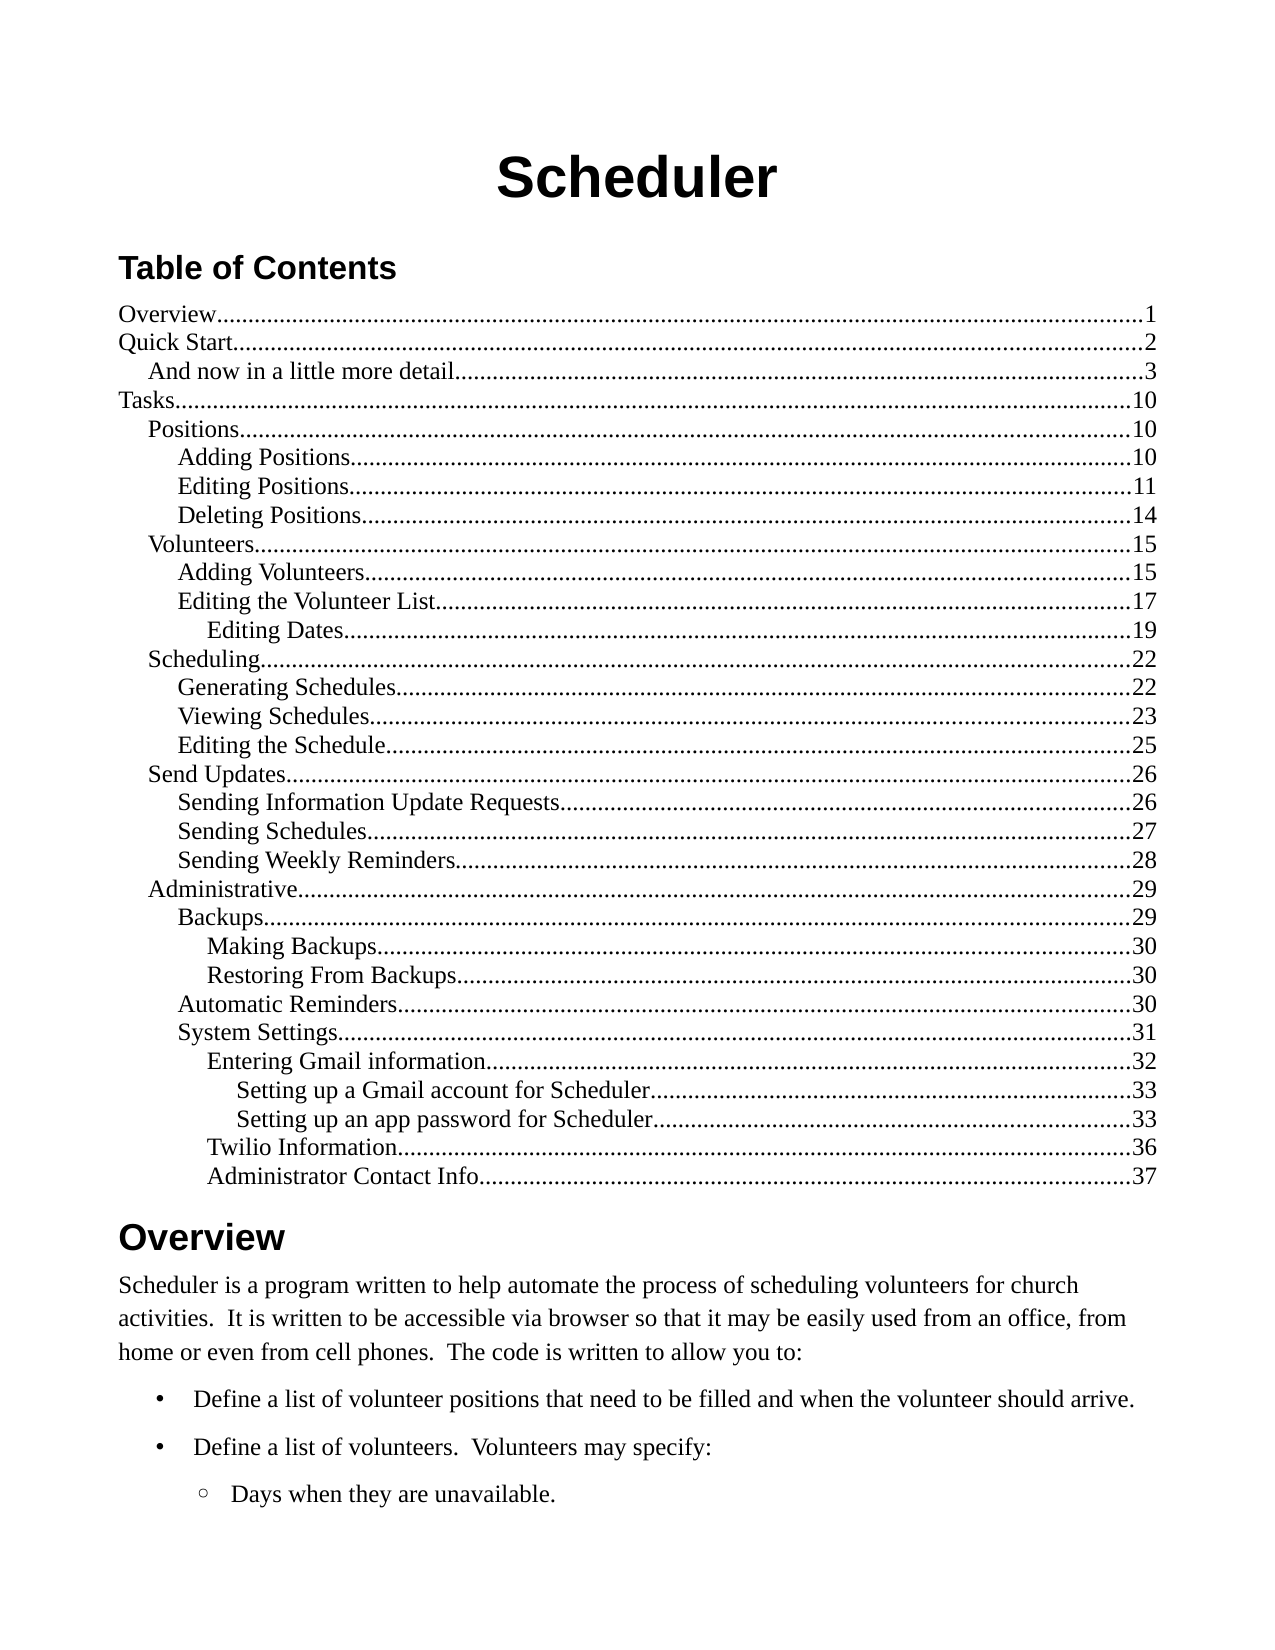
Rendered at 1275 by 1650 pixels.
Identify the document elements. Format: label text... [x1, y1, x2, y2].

list Define a list of volunteer positions that need to be filled and when the volunteer should arrive. [156, 1384, 1157, 1413]
text Overview 1 [118, 299, 1157, 327]
text Making Backups 30 [207, 931, 1157, 960]
text Editing Positions 11 [177, 471, 1157, 500]
text Administrator Contact Info 37 [207, 1161, 1157, 1190]
subtitle Table of Contents [118, 248, 1157, 286]
text Automatic Reminders 30 [177, 989, 1157, 1017]
title Scheduler [118, 143, 1157, 210]
text Viewing Schedules 23 [177, 701, 1157, 730]
text Volunteers 15 [148, 529, 1157, 557]
text Positions 10 [148, 414, 1157, 442]
text Entering Gmail information 32 [207, 1046, 1157, 1075]
text Setting up a Gmail account for Scheduler 33 [236, 1075, 1157, 1104]
list Define a list of volunteers. Volunteers may specify: [156, 1432, 1157, 1461]
text Tasks 10 [118, 385, 1157, 414]
list Days when they are unavailable. [193, 1479, 1157, 1508]
text Backups 29 [177, 902, 1157, 931]
text System Settings 31 [177, 1017, 1157, 1046]
text Send Updates 26 [148, 759, 1157, 787]
text Sending Weekly Reminders 28 [177, 845, 1157, 874]
text Deleting Positions 14 [177, 500, 1157, 529]
text Adding Volunteers 15 [177, 557, 1157, 586]
text Scheduling 22 [148, 644, 1157, 672]
text Restoring From Backups 30 [207, 960, 1157, 989]
text Sending Information Update Requests 26 [177, 787, 1157, 816]
text Administrative 29 [148, 874, 1157, 902]
text Editing Dates 19 [207, 615, 1157, 644]
text And now in a little more detail... 3 [148, 356, 1157, 385]
text Scheduler is a program written to help automate the process of scheduling volunteers for church activities. It is written to be accessible via browser so that it may be easily used from an office, from home or even from cell phones. The code is written to allow you to: [118, 1271, 1157, 1365]
text Sending Schedules 27 [177, 816, 1157, 845]
text Editing the Schedule 25 [177, 730, 1157, 759]
text Quick Start 2 [118, 327, 1157, 356]
text Adding Positions 10 [177, 442, 1157, 471]
text Editing the Volunteer List 17 [177, 586, 1157, 615]
text Setting up an app password for Scheduler 33 [236, 1104, 1157, 1132]
text Twilio Information 36 [207, 1132, 1157, 1161]
subtitle Overview [118, 1215, 1157, 1258]
text Generating Schedules 22 [177, 672, 1157, 701]
